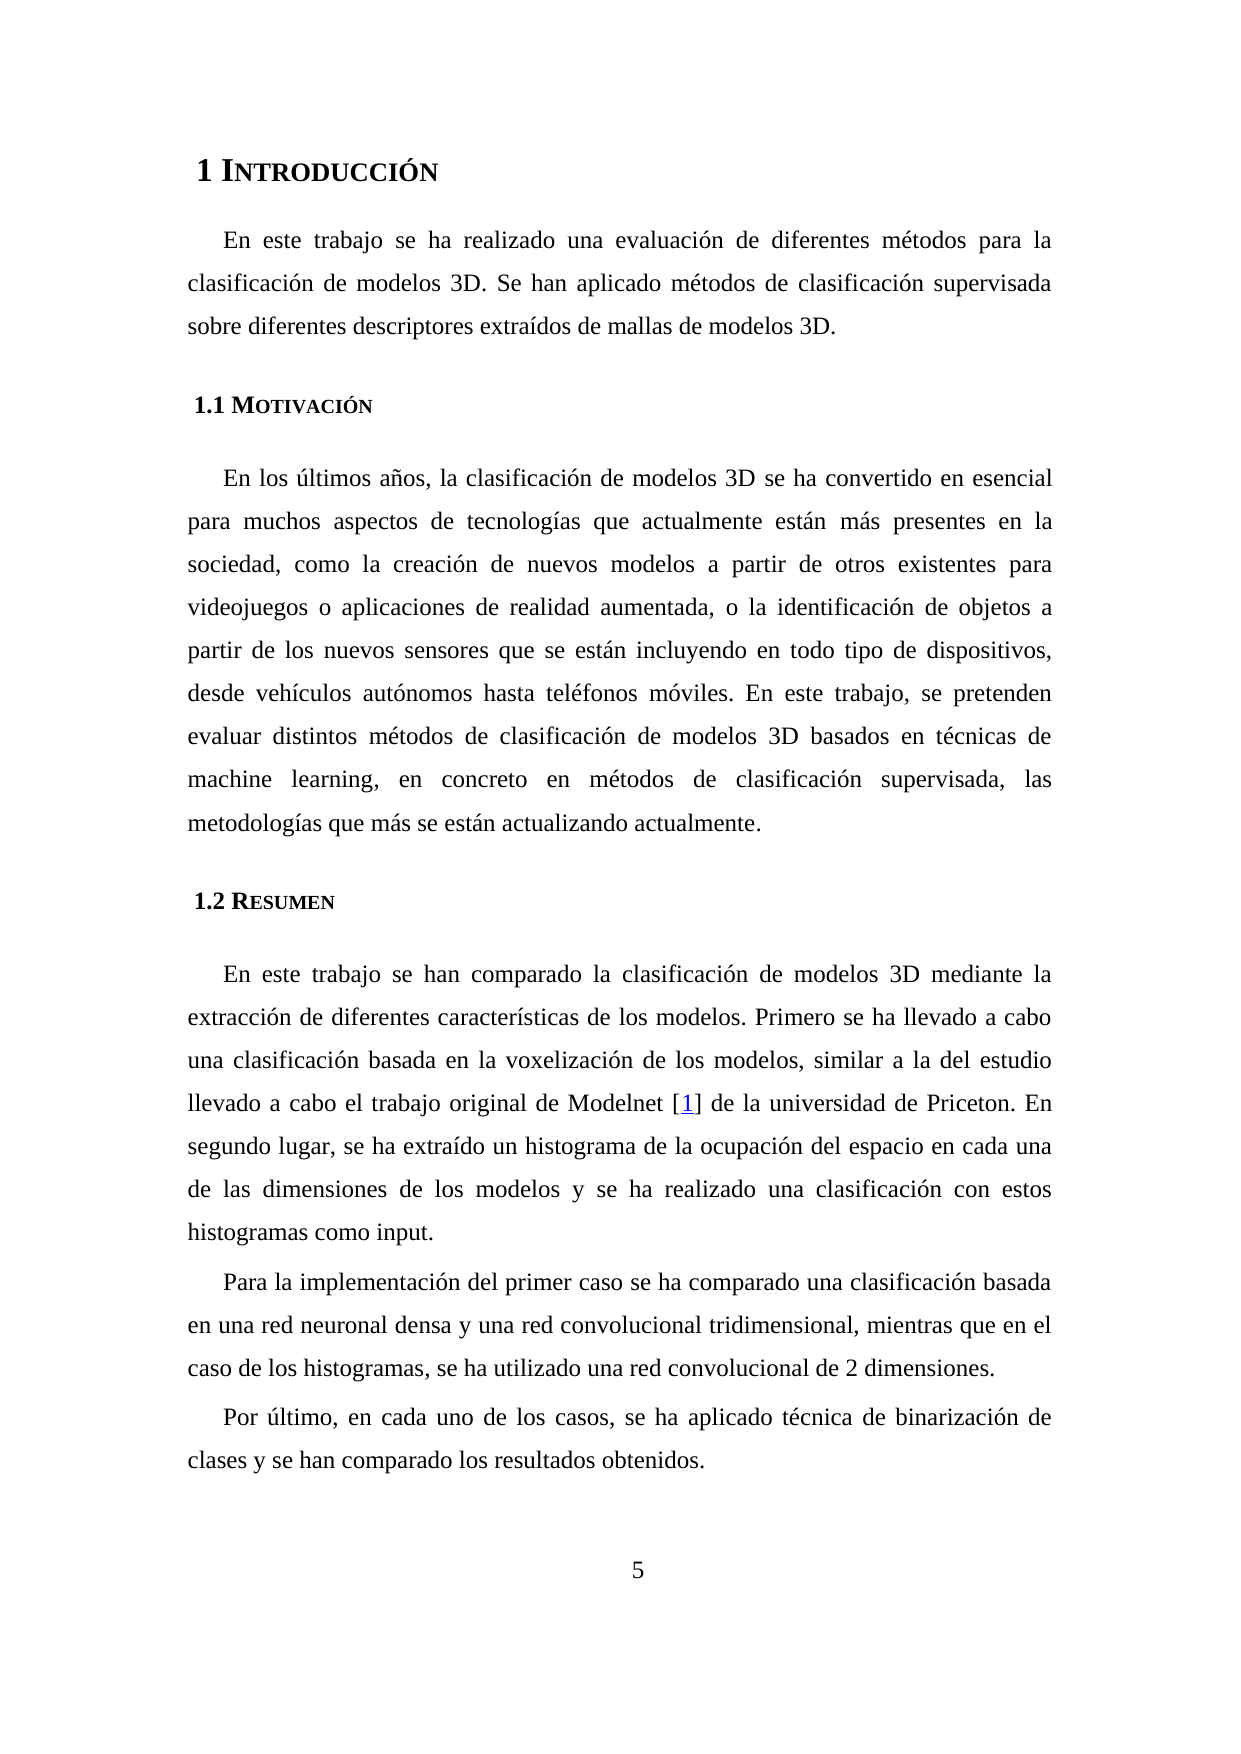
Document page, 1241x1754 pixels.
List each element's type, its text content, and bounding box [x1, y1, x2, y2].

subtitle Motivación [187, 390, 949, 419]
text En este trabajo se ha realizado una evaluación de diferentes métodos para la clasificación de modelos 3D. Se han aplicado métodos de clasificación supervisada sobre diferentes descriptores extraídos de mallas de modelos 3D. [187, 225, 1053, 340]
subtitle Introducción [187, 150, 1053, 188]
subtitle Resumen [187, 886, 949, 915]
text Para la implementación del primer caso se ha comparado una clasificación basada en una red neuronal densa y una red convolucional tridimensional, mientras que en el caso de los histogramas, se ha utilizado una red convolucional de 2 dimensiones. [187, 1267, 1053, 1382]
text Por último, en cada uno de los casos, se ha aplicado técnica de binarización de clases y se han comparado los resultados obtenidos. [187, 1402, 1053, 1474]
text En este trabajo se han comparado la clasificación de modelos 3D mediante la extracción de diferentes características de los modelos. Primero se ha llevado a cabo una clasificación basada en la voxelización de los modelos, similar a la del estudio llevado a cabo el trabajo original de Modelnet [1] de la universidad de Priceton. En segundo lugar, se ha extraído un histograma de la ocupación del espacio en cada una de las dimensiones de los modelos y se ha realizado una clasificación con estos histogramas como input. [187, 959, 1053, 1246]
text En los últimos años, la clasificación de modelos 3D se ha convertido en esencial para muchos aspectos de tecnologías que actualmente están más presentes en la sociedad, como la creación de nuevos modelos a partir de otros existentes para videojuegos o aplicaciones de realidad aumentada, o la identificación de objetos a partir de los nuevos sensores que se están incluyendo en todo tipo de dispositivos, desde vehículos autónomos hasta teléfonos móviles. En este trabajo, se pretenden evaluar distintos métodos de clasificación de modelos 3D basados en técnicas de machine learning, en concreto en métodos de clasificación supervisada, las metodologías que más se están actualizando actualmente. [187, 463, 1053, 836]
